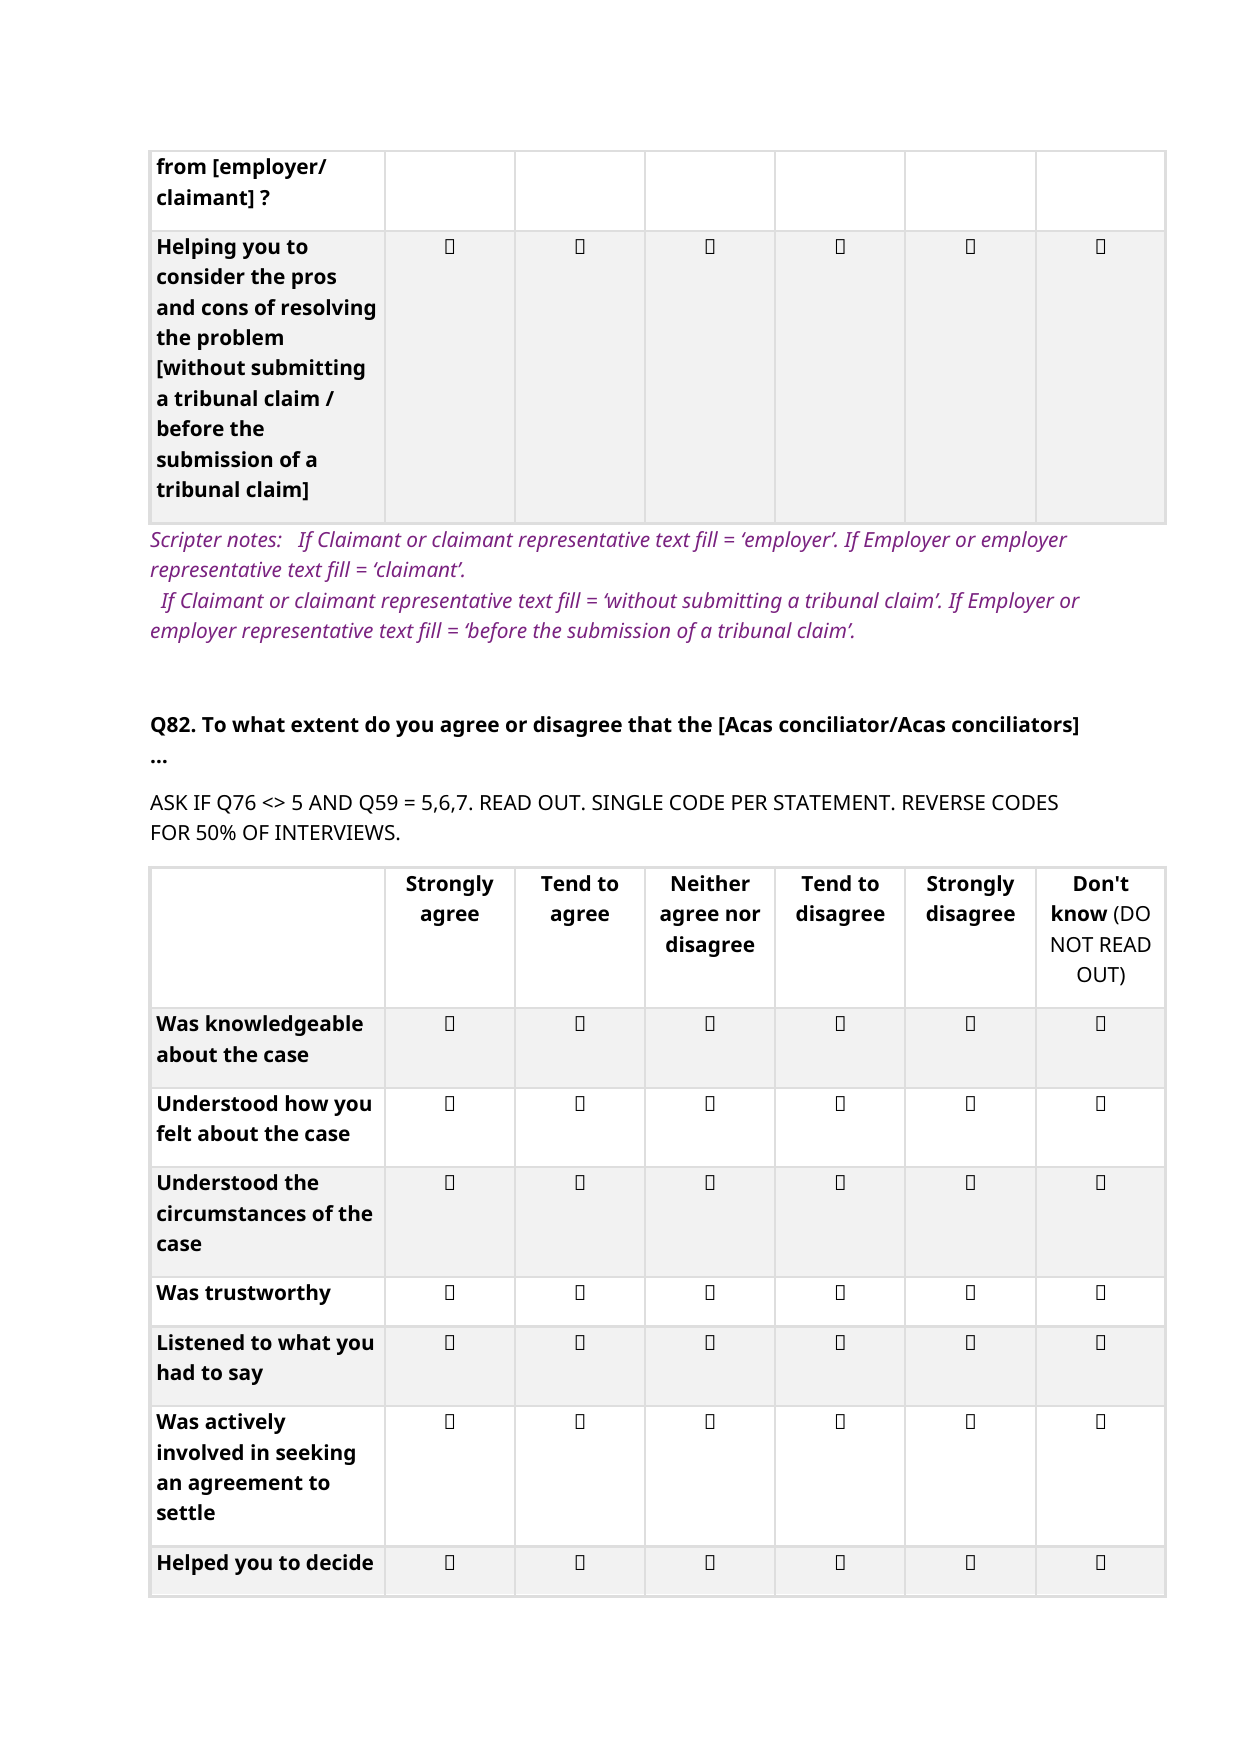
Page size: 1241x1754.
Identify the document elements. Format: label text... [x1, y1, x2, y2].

table_cell Was actively involved in seeking an agreement to settle [152, 1407, 384, 1545]
table_cell  [516, 1328, 644, 1405]
table_cell Helped you to decide [152, 1548, 384, 1594]
table_cell  [776, 1278, 904, 1325]
table_cell Understood how you felt about the case [152, 1089, 384, 1166]
table_cell  [516, 232, 644, 522]
table_cell  [776, 232, 904, 522]
text Q82. To what extent do you agree or disagree that the [Acas conciliator/Acas conciliators]… [150, 711, 1090, 769]
table_cell  [646, 1328, 774, 1405]
table_cell  [516, 1548, 644, 1594]
table_header Strongly disagree [906, 869, 1035, 1007]
table_cell  [906, 1328, 1035, 1405]
table_cell  [776, 1407, 904, 1545]
table_cell  [386, 1089, 514, 1166]
table_cell  [776, 1328, 904, 1405]
table_cell  [646, 1548, 774, 1594]
table_cell  [516, 1407, 644, 1545]
table_cell  [776, 1009, 904, 1087]
table_header Tend to agree [516, 869, 644, 1007]
table_cell  [516, 1009, 644, 1087]
table_header [152, 869, 384, 1007]
table_cell  [646, 1168, 774, 1276]
table_cell [776, 152, 904, 229]
table_cell  [1037, 232, 1164, 522]
text ASK IF Q76 <> 5 AND Q59 = 5,6,7. READ OUT. SINGLE CODE PER STATEMENT. REVERSE CODES FOR 50% OF INTERVIEWS. [150, 788, 1090, 847]
table_cell  [906, 1278, 1035, 1325]
text Scripter notes: If Claimant or claimant representative text fill = ‘employer’. If Employer or employer representative text fill = ‘claimant’. If Claimant or claimant representative text fill = ‘without submitting a tribunal claim’. If Employer or employer representative text fill = ‘before the submission of a tribunal claim’. [150, 525, 1090, 645]
table_cell  [1037, 1009, 1164, 1087]
table_cell  [1037, 1328, 1164, 1405]
table_cell  [646, 1089, 774, 1166]
table_cell  [386, 1009, 514, 1087]
table_cell [1037, 152, 1164, 229]
table_cell [646, 152, 774, 229]
table_cell Helping you to consider the pros and cons of resolving the problem [without submitting a tribunal claim / before the submission of a tribunal claim] [152, 232, 384, 522]
table_cell  [906, 1168, 1035, 1276]
table_cell  [1037, 1548, 1164, 1594]
table_cell  [906, 1548, 1035, 1594]
table_cell  [516, 1168, 644, 1276]
table_cell Understood the circumstances of the case [152, 1168, 384, 1276]
table_cell  [386, 1278, 514, 1325]
table_cell  [386, 1407, 514, 1545]
table_cell  [386, 1168, 514, 1276]
table_cell Listened to what you had to say [152, 1328, 384, 1405]
table_cell  [646, 232, 774, 522]
table_cell from [employer/ claimant] ? [152, 152, 384, 229]
table_cell  [386, 232, 514, 522]
table_cell  [1037, 1407, 1164, 1545]
table_cell  [906, 232, 1035, 522]
table_cell  [906, 1009, 1035, 1087]
table_cell  [646, 1278, 774, 1325]
table_cell [516, 152, 644, 229]
table_cell  [776, 1548, 904, 1594]
table_cell  [1037, 1278, 1164, 1325]
table_cell  [1037, 1089, 1164, 1166]
table_cell  [906, 1089, 1035, 1166]
table_cell  [516, 1278, 644, 1325]
table_cell  [386, 1328, 514, 1405]
table_cell  [906, 1407, 1035, 1545]
table_cell Was knowledgeable about the case [152, 1009, 384, 1087]
table_cell  [516, 1089, 644, 1166]
table_cell  [776, 1089, 904, 1166]
table_cell  [776, 1168, 904, 1276]
table_header Neither agree nor disagree [646, 869, 774, 1007]
table_cell  [646, 1407, 774, 1545]
table_cell Was trustworthy [152, 1278, 384, 1325]
table_cell  [646, 1009, 774, 1087]
table_cell [386, 152, 514, 229]
table_cell  [1037, 1168, 1164, 1276]
table_cell [906, 152, 1035, 229]
table_header Strongly agree [386, 869, 514, 1007]
table_header Don't know (DO NOT READ OUT) [1037, 869, 1164, 1007]
table_cell  [386, 1548, 514, 1594]
table_header Tend to disagree [776, 869, 904, 1007]
